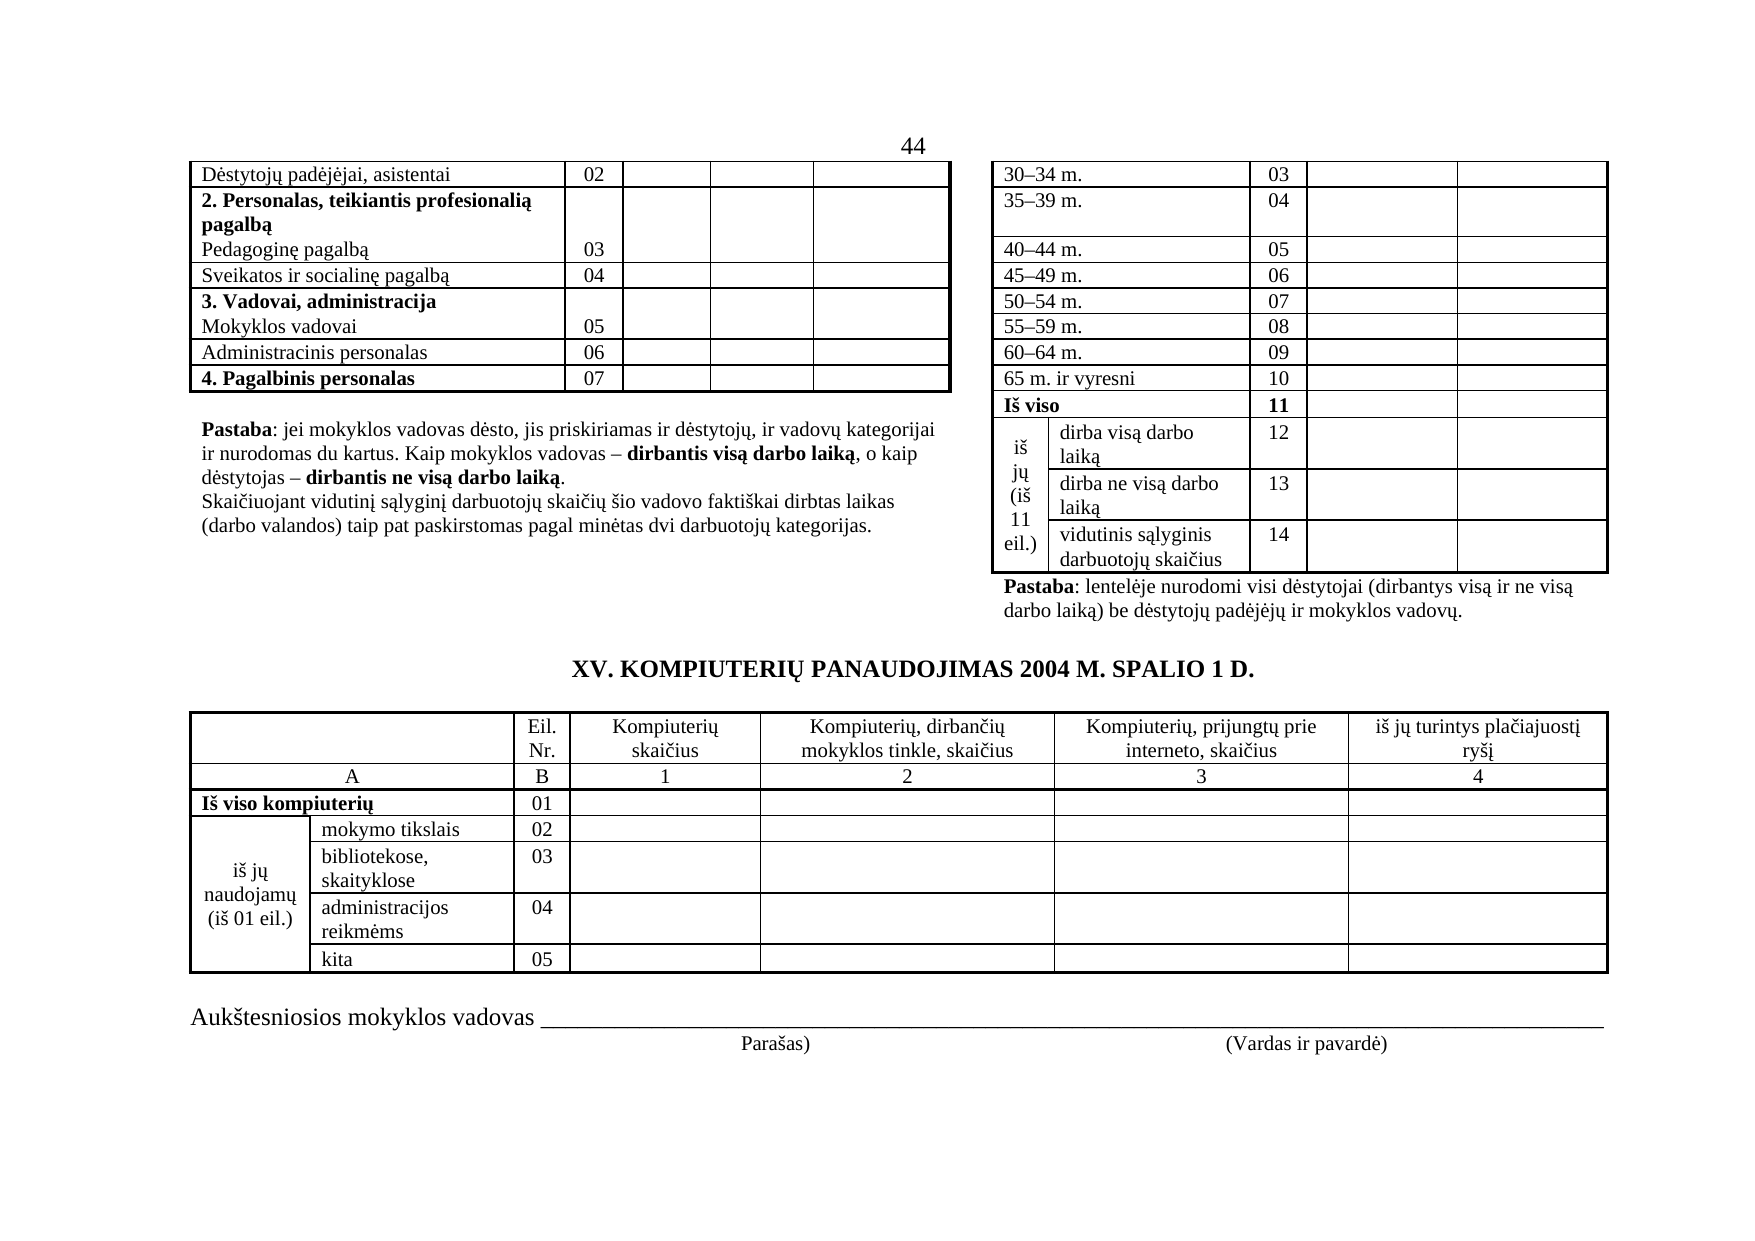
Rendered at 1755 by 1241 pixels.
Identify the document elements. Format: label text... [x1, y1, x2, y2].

table_cell 60–64 m. [994, 340, 1249, 364]
table_header Kompiuterių, dirbančių mokyklos tinkle, skaičius [761, 714, 1054, 762]
table_cell [566, 289, 622, 313]
table_cell bibliotekose, skaityklose [311, 842, 513, 892]
table_cell 2. Personalas, teikiantis profesionalią pagalbą [192, 188, 564, 236]
table_cell 08 [1251, 314, 1306, 338]
table_cell [1458, 188, 1606, 236]
table_cell 05 [566, 313, 622, 338]
table_cell [950, 417, 991, 468]
table_header iš jų turintys plačiajuostį ryšį [1349, 714, 1606, 762]
table_cell Dėstytojų padėjėjai, asistentai [192, 162, 564, 186]
table_cell 07 [566, 366, 622, 389]
table_cell 55–59 m. [994, 314, 1249, 338]
table_cell [624, 263, 710, 287]
table_cell [1308, 188, 1457, 236]
table_cell [711, 366, 813, 389]
table_cell [624, 340, 710, 364]
table_cell 07 [1251, 289, 1306, 313]
table_cell 4. Pagalbinis personalas [192, 366, 564, 389]
table_cell [711, 188, 813, 236]
table_cell [1349, 842, 1606, 892]
table_cell [1458, 263, 1606, 287]
table_cell [1458, 521, 1606, 571]
table_cell [1458, 418, 1606, 468]
table_cell 01 [515, 791, 569, 815]
table_cell 45–49 m. [994, 263, 1249, 287]
table_cell [814, 236, 948, 261]
table_cell [1308, 470, 1457, 519]
table_cell [1308, 340, 1457, 364]
table_cell [571, 842, 760, 892]
table_cell 3 [1055, 764, 1348, 788]
table_cell [952, 364, 991, 389]
table_cell [1055, 945, 1348, 971]
table_cell [624, 313, 710, 338]
table_cell [566, 188, 622, 236]
table_cell 1 [571, 764, 760, 788]
table_cell 40–44 m. [994, 237, 1249, 261]
table_cell [952, 186, 991, 236]
table_cell [1458, 391, 1606, 417]
table_cell [761, 816, 1054, 841]
table_cell [1349, 894, 1606, 943]
table_cell 09 [1251, 340, 1306, 364]
table_cell 2 [761, 764, 1054, 788]
table_cell [1458, 340, 1606, 364]
table_header Kompiuterių, prijungtų prie interneto, skaičius [1055, 714, 1348, 762]
table_cell [950, 390, 991, 417]
table_cell [1458, 470, 1606, 519]
table_cell [1308, 289, 1457, 313]
table_cell [950, 519, 991, 571]
table_cell [711, 289, 813, 313]
table_cell 3. Vadovai, administracija [192, 289, 564, 313]
table_cell [761, 945, 1054, 971]
table_cell [950, 598, 992, 625]
table_cell [1458, 366, 1606, 389]
table_cell dirba visą darbo laiką [1049, 418, 1249, 468]
table_cell [571, 894, 760, 943]
table_cell 35–39 m. [994, 188, 1249, 236]
table_cell kita [311, 945, 513, 971]
table_cell [952, 313, 991, 338]
table_cell 13 [1251, 470, 1306, 519]
table_cell Pedagoginę pagalbą [192, 236, 564, 261]
table_cell 05 [1251, 237, 1306, 261]
table_cell [950, 571, 992, 598]
table_header [192, 714, 513, 762]
table_cell [571, 816, 760, 841]
table_cell [1349, 945, 1606, 971]
table_cell [761, 842, 1054, 892]
table_cell [1308, 162, 1457, 186]
table_cell [1055, 791, 1348, 815]
table_cell 04 [515, 894, 569, 943]
table_cell [1349, 791, 1606, 815]
table_cell mokymo tikslais [311, 816, 513, 841]
table_cell [814, 289, 948, 313]
table_cell Mokyklos vadovai [192, 313, 564, 338]
table_cell [1055, 816, 1348, 841]
table_cell [1308, 314, 1457, 338]
table_cell dirba ne visą darbo laiką [1049, 470, 1249, 519]
table_cell 11 [1251, 391, 1306, 417]
table_cell [761, 894, 1054, 943]
table_cell [814, 313, 948, 338]
table_cell [1458, 237, 1606, 261]
table_cell [624, 188, 710, 236]
table_cell iš jų naudojamų (iš 01 eil.) [192, 817, 309, 971]
table_cell [1458, 289, 1606, 313]
table_cell [1458, 314, 1606, 338]
table_cell Iš viso kompiuterių [192, 791, 513, 815]
table_cell [624, 289, 710, 313]
table_cell [952, 161, 991, 186]
table_cell administracijos reikmėms [311, 894, 513, 943]
table_cell 02 [566, 162, 622, 186]
table_cell [952, 338, 991, 364]
table_cell [1308, 391, 1457, 417]
table_cell [711, 236, 813, 261]
table_cell [711, 313, 813, 338]
text XV. kompiuterių panaudojimas 2004 m. spalio 1 d. [190, 654, 1636, 682]
table_cell [624, 162, 710, 186]
table_cell [1308, 418, 1457, 468]
table_cell [814, 340, 948, 364]
table_cell Administracinis personalas [192, 340, 564, 364]
table_cell [571, 945, 760, 971]
table_cell 04 [1251, 188, 1306, 236]
table_cell [952, 287, 991, 313]
table_cell 12 [1251, 418, 1306, 468]
table_cell Iš viso [994, 391, 1249, 417]
table_cell A [192, 764, 513, 788]
table_cell [1349, 816, 1606, 841]
table_cell [1308, 237, 1457, 261]
table_cell [1055, 842, 1348, 892]
table_cell [711, 340, 813, 364]
table_cell [814, 366, 948, 389]
table_cell 50–54 m. [994, 289, 1249, 313]
table_cell 02 [515, 816, 569, 841]
table_cell [1055, 894, 1348, 943]
table_cell [950, 468, 991, 519]
table_cell vidutinis sąlyginis darbuotojų skaičius [1049, 521, 1249, 571]
table_cell Pastaba: lentelėje nurodomi visi dėstytojai (dirbantys visą ir ne visą darbo laiką) be dėstytojų padėjėjų ir mokyklos vadovų. [993, 574, 1608, 625]
table_cell 03 [515, 842, 569, 892]
table_cell Pastaba: jei mokyklos vadovas dėsto, jis priskiriamas ir dėstytojų, ir vadovų kategorijai ir nurodomas du kartus. kaip mokyklos vadovas – dirbantis visą darbo laiką, o kaip dėstytojas – dirbantis ne visą darbo laiką. Skaičiuojant vidutinį sąlyginį darbuotojų skaičių šio vadovo faktiškai dirbtas laikas (darbo valandos) taip pat paskirstomas pagal minėtas dvi darbuotojų kategorijas. [190, 393, 950, 625]
table_cell [952, 261, 991, 287]
table_header Eil. Nr. [515, 714, 569, 762]
table_cell [1458, 162, 1606, 186]
table_cell 06 [566, 340, 622, 364]
table_cell [571, 791, 760, 815]
table_cell [814, 263, 948, 287]
table_cell Sveikatos ir socialinę pagalbą [192, 263, 564, 287]
table_cell 03 [566, 236, 622, 261]
text Aukštesniosios mokyklos vadovas [190, 1002, 1636, 1031]
table_cell 65 m. ir vyresni [994, 366, 1249, 389]
table_cell [1308, 263, 1457, 287]
table_cell [814, 188, 948, 236]
table_cell [952, 236, 991, 261]
table_cell 30–34 m. [994, 162, 1249, 186]
table_cell [1308, 366, 1457, 389]
table_cell [624, 366, 710, 389]
table_cell 04 [566, 263, 622, 287]
table_cell 03 [1251, 162, 1306, 186]
table_cell [814, 162, 948, 186]
table_cell 06 [1251, 263, 1306, 287]
table_cell 05 [515, 945, 569, 971]
table_cell B [515, 764, 569, 788]
table_cell [624, 236, 710, 261]
table_cell iš jų (iš 11 eil.) [994, 418, 1048, 571]
table_cell 10 [1251, 366, 1306, 389]
table_cell [761, 791, 1054, 815]
table_cell 14 [1251, 521, 1306, 571]
table_cell [711, 162, 813, 186]
table_header Kompiuterių skaičius [571, 714, 760, 762]
table_cell [1308, 521, 1457, 571]
table_cell 4 [1349, 764, 1606, 788]
table_cell [711, 263, 813, 287]
text parašas) (Vardas ir pavardė) [190, 1031, 1636, 1055]
